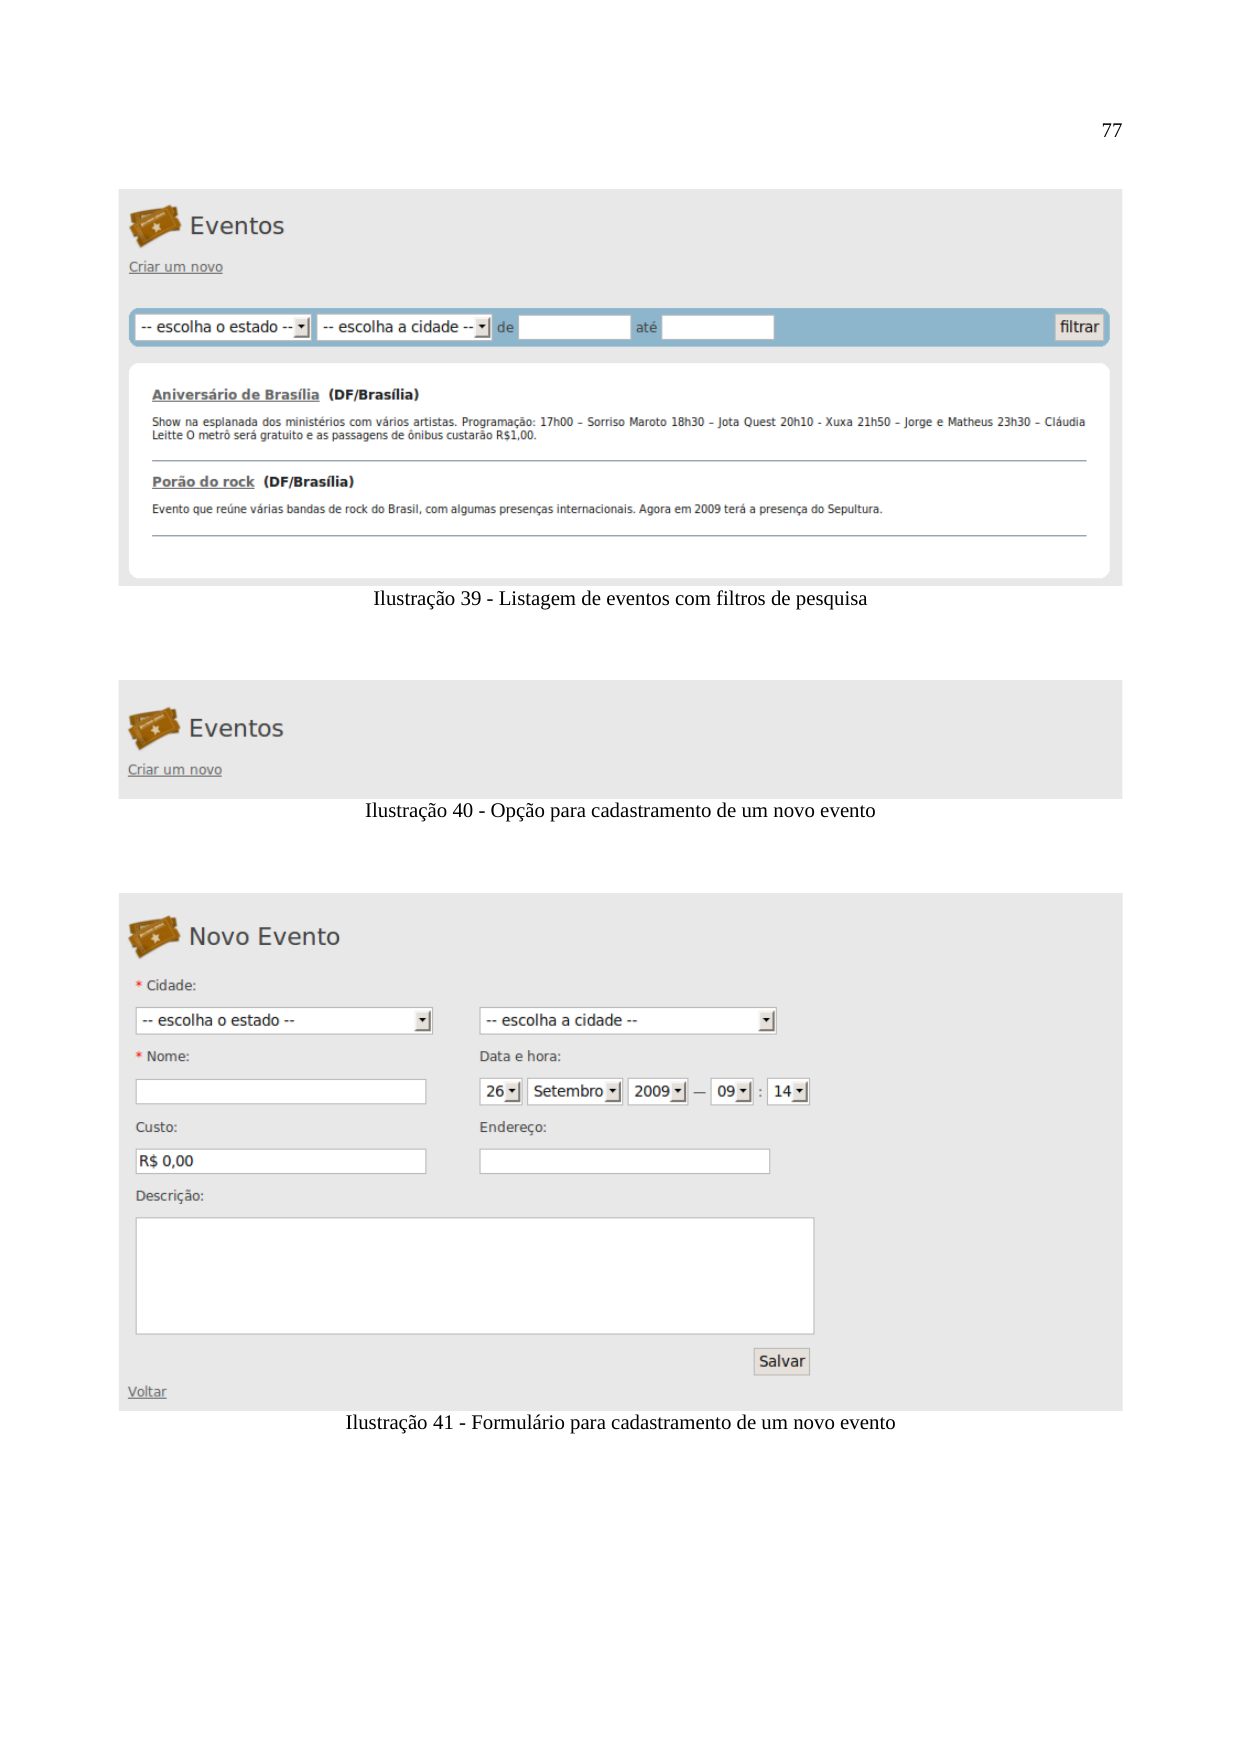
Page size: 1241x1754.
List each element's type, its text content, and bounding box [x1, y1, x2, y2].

picture [118, 893, 1123, 1411]
text Ilustração 39 - Listagem de eventos com filtros de pesquisa [118, 586, 1122, 610]
text Ilustração 40 - Opção para cadastramento de um novo evento [118, 799, 1122, 822]
text Ilustração 41 - Formulário para cadastramento de um novo evento [118, 1411, 1122, 1434]
picture [118, 189, 1123, 586]
picture [118, 680, 1123, 799]
